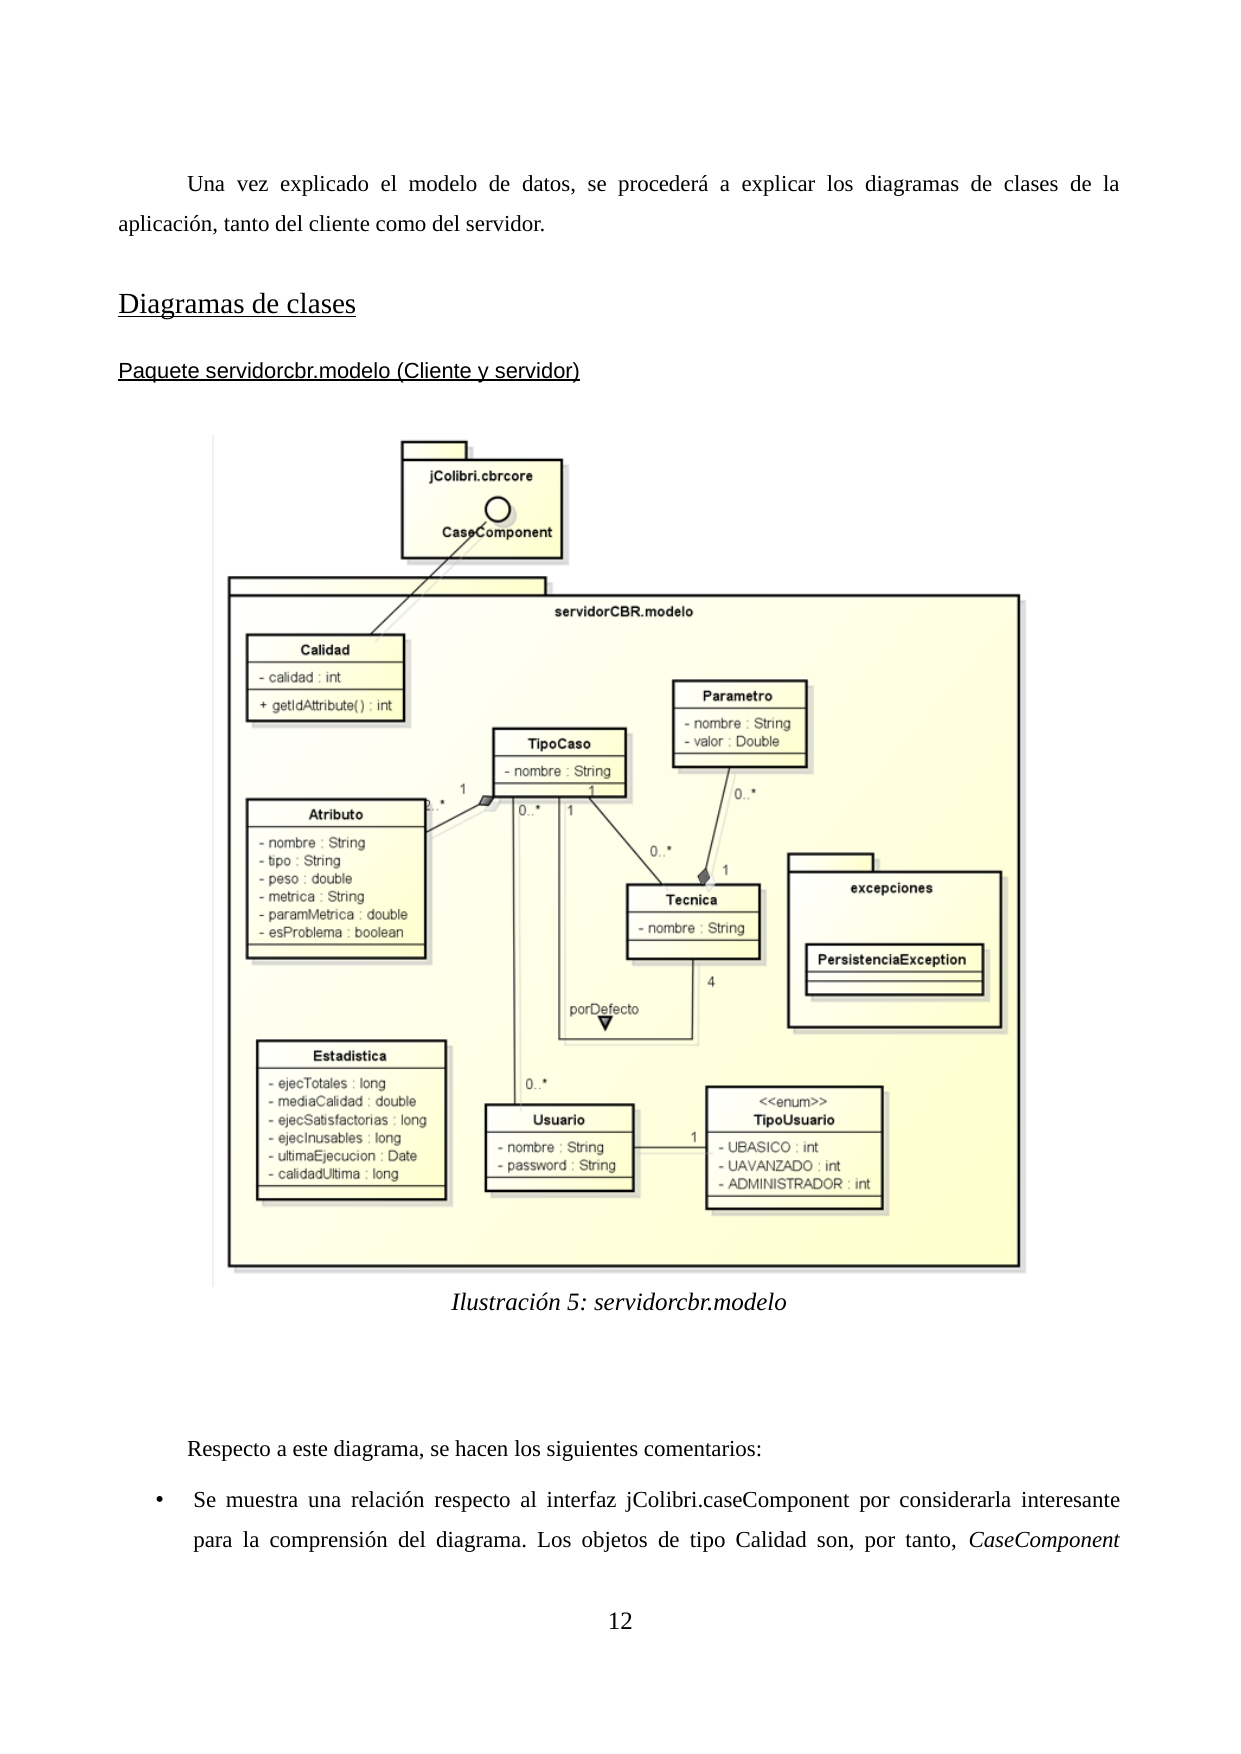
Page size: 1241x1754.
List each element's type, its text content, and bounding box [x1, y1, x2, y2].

list Se muestra una relación respecto al interfaz jColibri.caseComponent por considerarla interesante para la comprensión del diagrama. Los objetos de tipo Calidad son, por tanto, CaseComponent [156, 1487, 1122, 1552]
text Una vez explicado el modelo de datos, se procederá a explicar los diagramas de clases de la aplicación, tanto del cliente como del servidor. [118, 170, 1122, 236]
subtitle Paquete servidorcbr.modelo (Cliente y servidor) [118, 358, 1122, 383]
subtitle Diagramas de clases [118, 287, 1122, 320]
text Ilustración 5: servidorcbr.modelo [204, 1287, 1036, 1316]
picture [211, 435, 1044, 1287]
text Respecto a este diagrama, se hacen los siguientes comentarios: [118, 1434, 1122, 1461]
